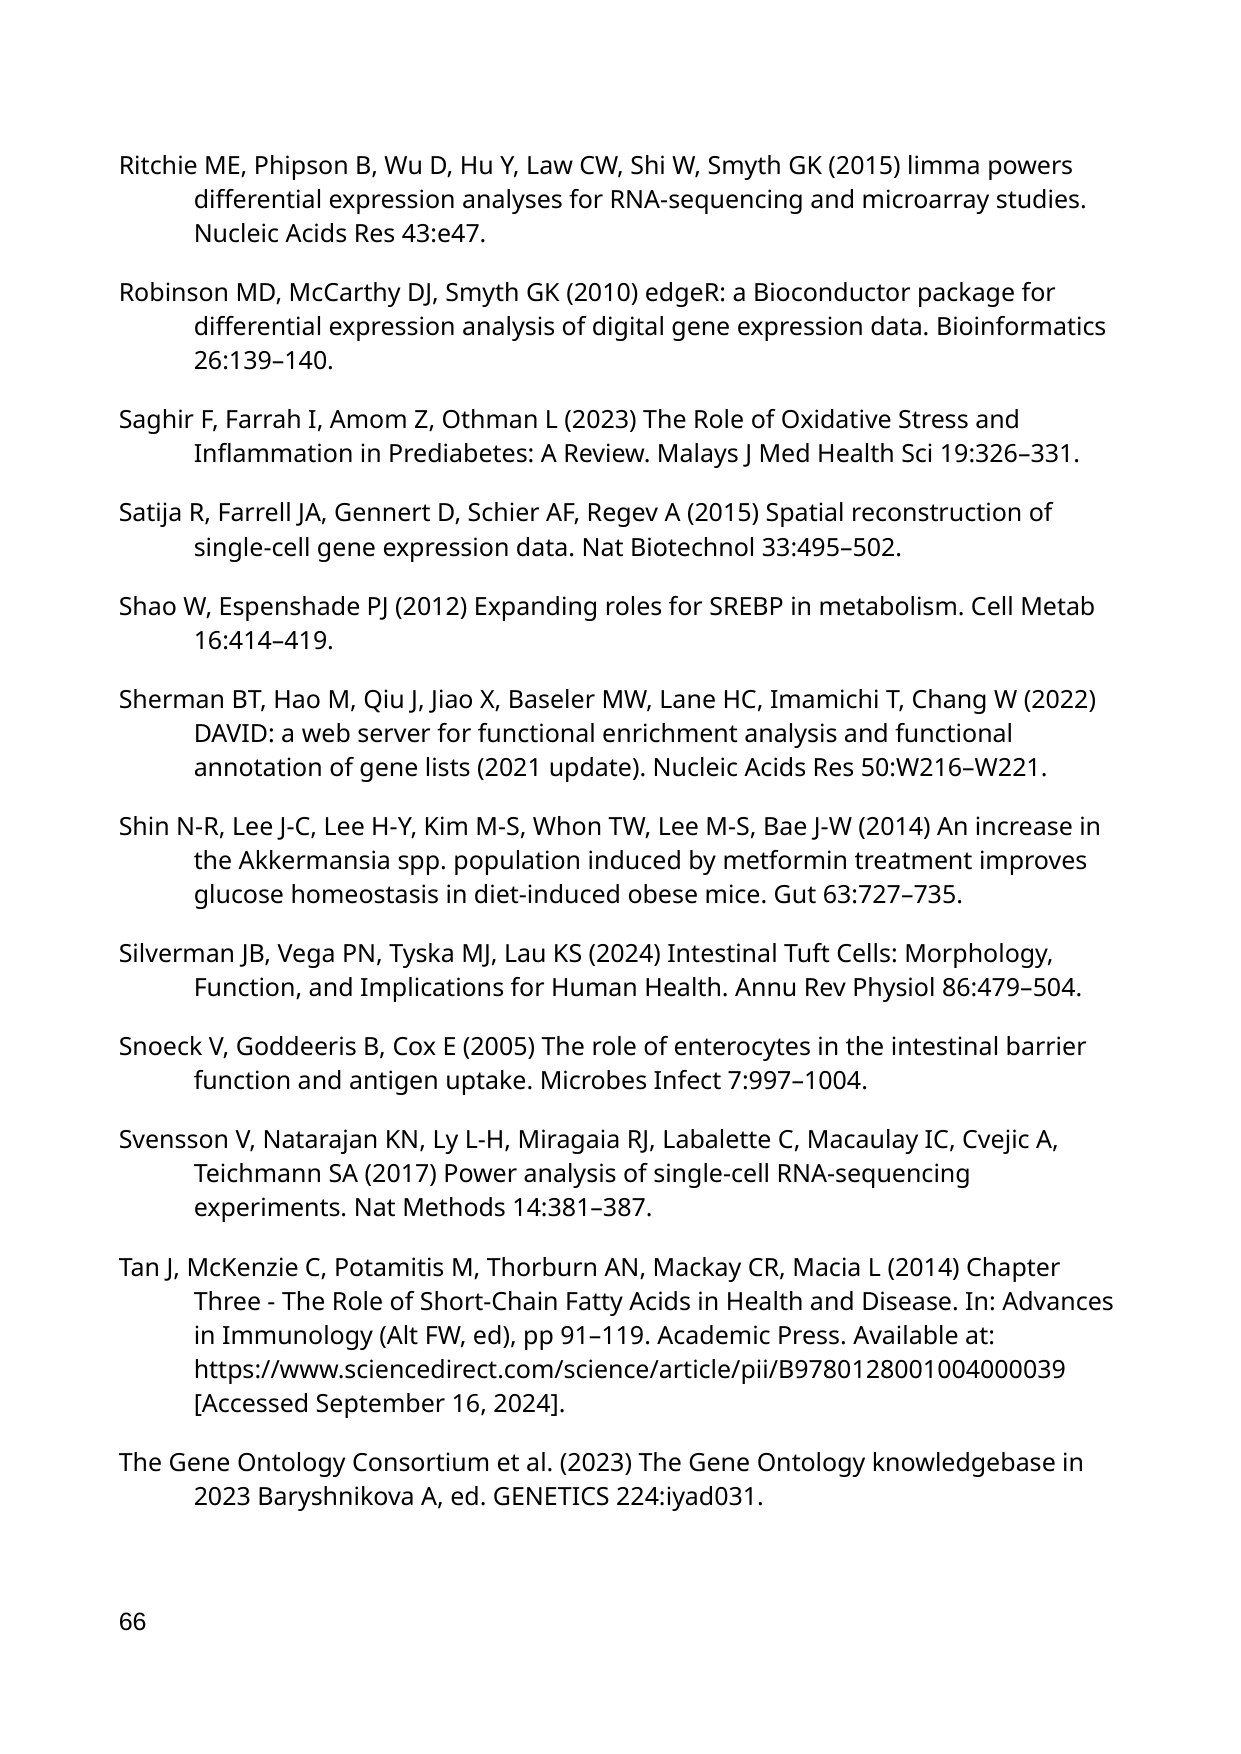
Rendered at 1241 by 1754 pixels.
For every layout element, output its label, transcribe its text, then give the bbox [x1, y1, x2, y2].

text Ritchie ME, Phipson B, Wu D, Hu Y, Law CW, Shi W, Smyth GK (2015) limma powers differential expression analyses for RNA-sequencing and microarray studies. Nucleic Acids Res 43:e47. [118, 148, 1122, 250]
text Robinson MD, McCarthy DJ, Smyth GK (2010) edgeR: a Bioconductor package for differential expression analysis of digital gene expression data. Bioinformatics 26:139–140. [118, 275, 1122, 377]
text Sherman BT, Hao M, Qiu J, Jiao X, Baseler MW, Lane HC, Imamichi T, Chang W (2022) DAVID: a web server for functional enrichment analysis and functional annotation of gene lists (2021 update). Nucleic Acids Res 50:W216–W221. [118, 681, 1122, 783]
text Tan J, McKenzie C, Potamitis M, Thorburn AN, Mackay CR, Macia L (2014) Chapter Three - The Role of Short-Chain Fatty Acids in Health and Disease. In: Advances in Immunology (Alt FW, ed), pp 91–119. Academic Press. Available at: https://www.sciencedirect.com/science/article/pii/B9780128001004000039 [Accessed September 16, 2024]. [118, 1249, 1122, 1419]
text Snoeck V, Goddeeris B, Cox E (2005) The role of enterocytes in the intestinal barrier function and antigen uptake. Microbes Infect 7:997–1004. [118, 1029, 1122, 1097]
text Saghir F, Farrah I, Amom Z, Othman L (2023) The Role of Oxidative Stress and Inflammation in Prediabetes: A Review. Malays J Med Health Sci 19:326–331. [118, 402, 1122, 470]
text The Gene Ontology Consortium et al. (2023) The Gene Ontology knowledgebase in 2023 Baryshnikova A, ed. GENETICS 224:iyad031. [118, 1444, 1122, 1513]
text Shao W, Espenshade PJ (2012) Expanding roles for SREBP in metabolism. Cell Metab 16:414–419. [118, 588, 1122, 656]
text Satija R, Farrell JA, Gennert D, Schier AF, Regev A (2015) Spatial reconstruction of single-cell gene expression data. Nat Biotechnol 33:495–502. [118, 495, 1122, 563]
text Svensson V, Natarajan KN, Ly L-H, Miragaia RJ, Labalette C, Macaulay IC, Cvejic A, Teichmann SA (2017) Power analysis of single-cell RNA-sequencing experiments. Nat Methods 14:381–387. [118, 1122, 1122, 1224]
text Silverman JB, Vega PN, Tyska MJ, Lau KS (2024) Intestinal Tuft Cells: Morphology, Function, and Implications for Human Health. Annu Rev Physiol 86:479–504. [118, 936, 1122, 1004]
text Shin N-R, Lee J-C, Lee H-Y, Kim M-S, Whon TW, Lee M-S, Bae J-W (2014) An increase in the Akkermansia spp. population induced by metformin treatment improves glucose homeostasis in diet-induced obese mice. Gut 63:727–735. [118, 808, 1122, 911]
